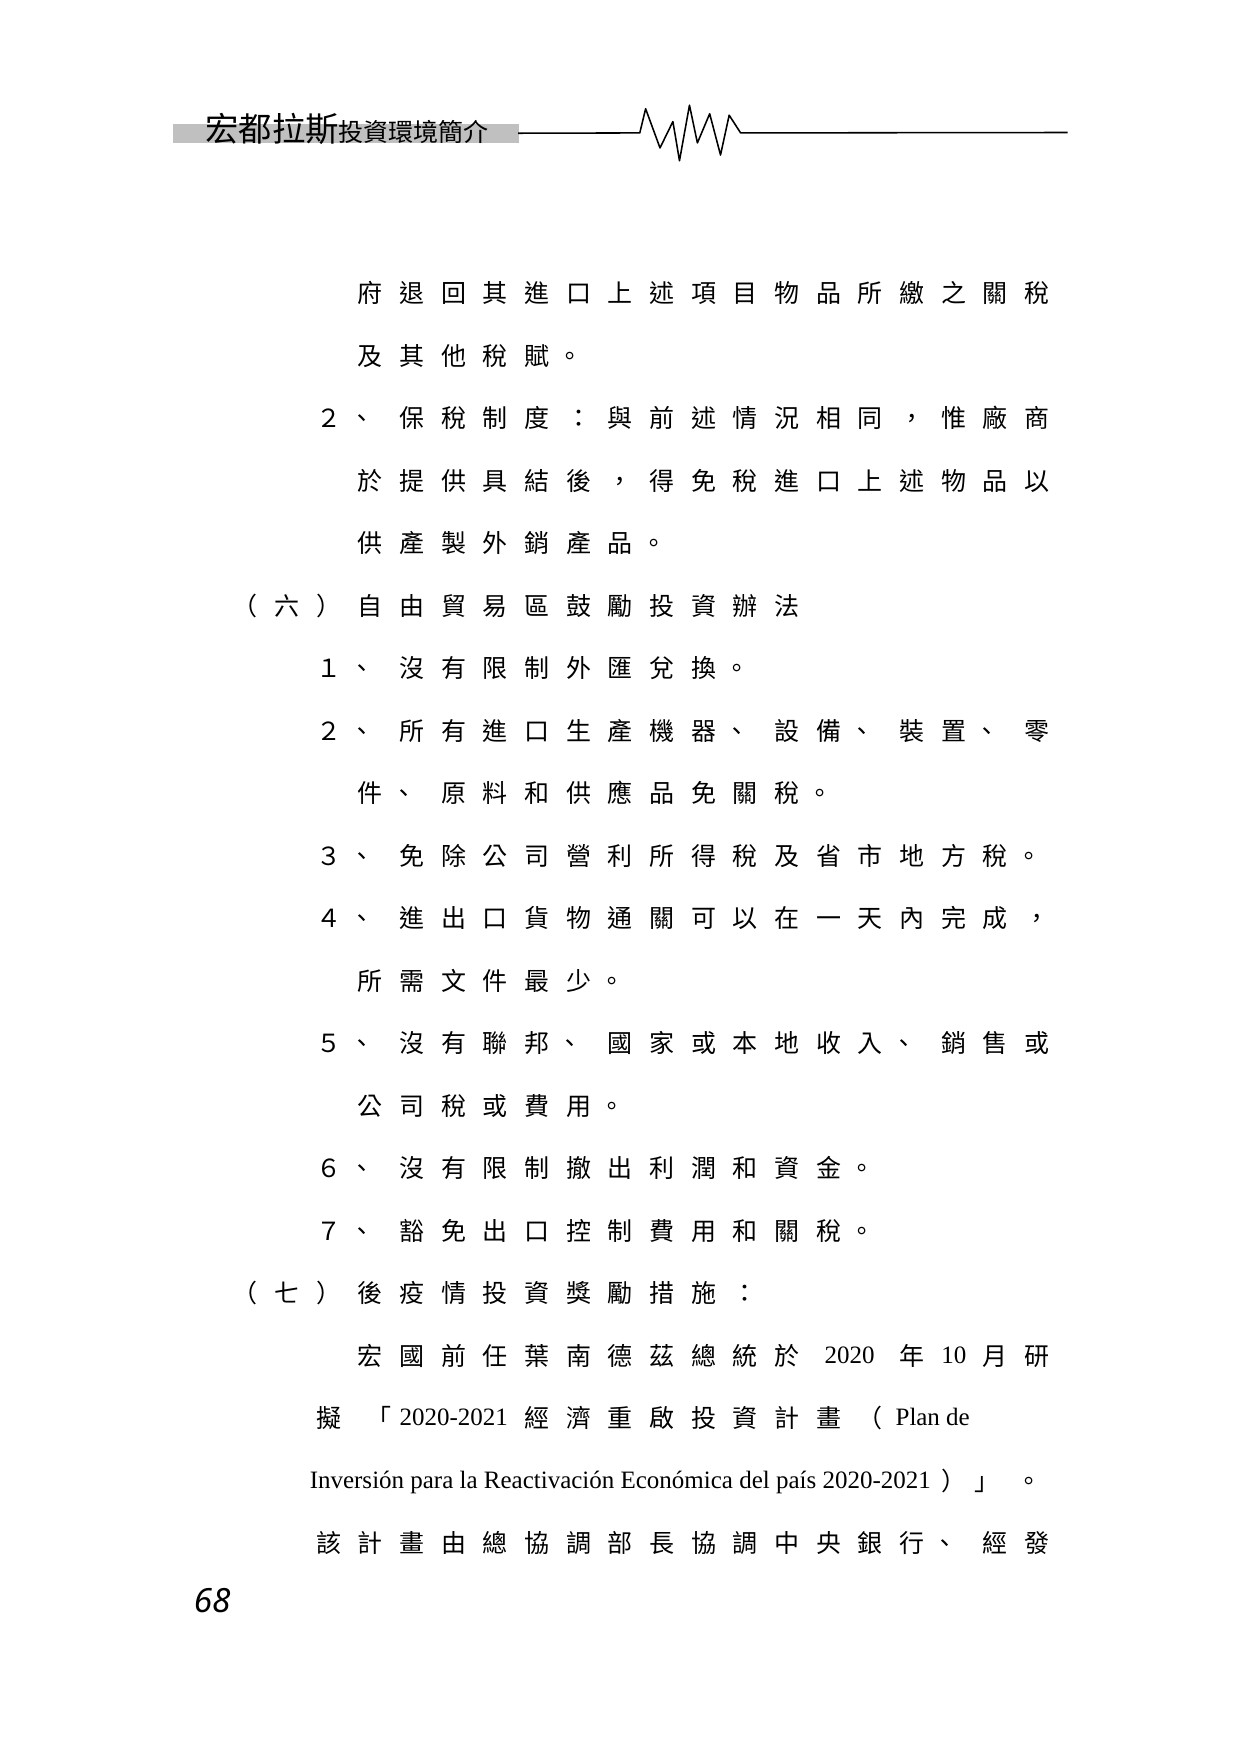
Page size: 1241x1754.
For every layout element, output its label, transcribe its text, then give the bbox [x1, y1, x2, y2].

text 宏國前任葉南德茲總統於2020年10月研擬「2020-2021經濟重啟投資計畫（Plan de Inversión para la Reactivación Económica del país 2020-2021）」。該計畫由總協調部長協調中央銀行、經發 [281, 1313, 1058, 1563]
text ４、進出口貨物通關可以在一天內完成，所需文件最少。 [281, 875, 1058, 1000]
text （七）後疫情投資獎勵措施： [207, 1250, 1058, 1313]
text ７、豁免出口控制費用和關稅。 [281, 1188, 1058, 1250]
text （六）自由貿易區鼓勵投資辦法 [207, 563, 1058, 625]
text ６、沒有限制撤出利潤和資金。 [281, 1125, 1058, 1188]
text ３、免除公司營利所得稅及省市地方稅。 [281, 813, 1058, 875]
text ５、沒有聯邦、國家或本地收入、銷售或公司稅或費用。 [281, 1000, 1058, 1125]
text １、沒有限制外匯兌換。 [281, 625, 1058, 688]
text ２、保稅制度：與前述情況相同，惟廠商於提供具結後，得免稅進口上述物品以供產製外銷產品。 [281, 375, 1058, 563]
text 府退回其進口上述項目物品所繳之關稅及其他稅賦。 [281, 250, 1058, 375]
text ２、所有進口生產機器、設備、裝置、零件、原料和供應品免關稅。 [281, 688, 1058, 813]
